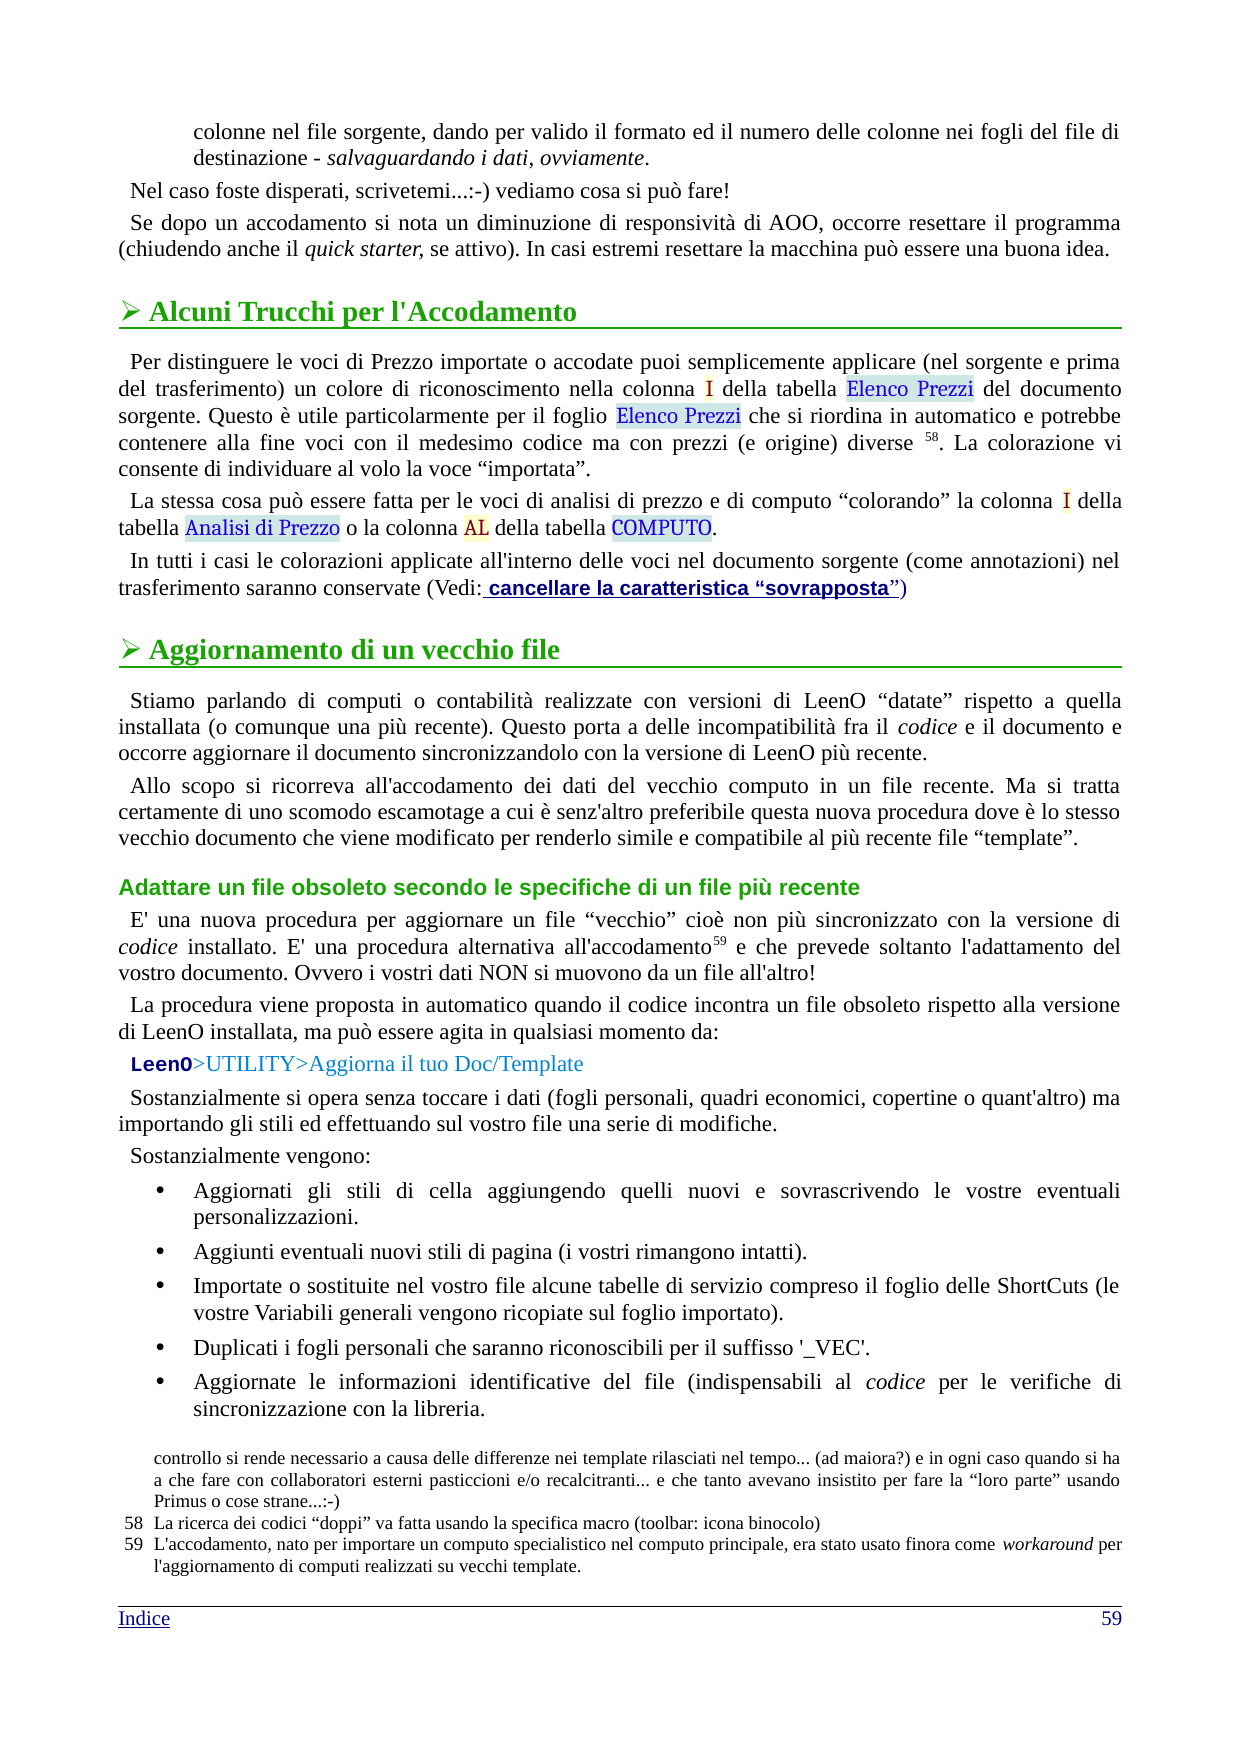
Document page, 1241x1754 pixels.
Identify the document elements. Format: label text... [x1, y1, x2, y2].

subtitle Adattare un file obsoleto secondo le specifiche di un file più recente [118, 874, 1122, 900]
list controllo si rende necessario a causa delle differenze nei template rilasciati nel tempo... (ad maiora?) e in ogni caso quando si ha a che fare con collaboratori esterni pasticcioni e/o recalcitranti... e che tanto avevano insistito per fare la “loro parte” usando Primus o cose strane...:-) [124, 1447, 1122, 1512]
list Duplicati i fogli personali che saranno riconoscibili per il suffisso '_VEC'. [156, 1331, 1122, 1360]
text In tutti i casi le colorazioni applicate all'interno delle voci nel documento sorgente (come annotazioni) nel trasferimento saranno conservate (Vedi: cancellare la caratteristica “sovrapposta”) [118, 547, 1122, 600]
text La procedura viene proposta in automatico quando il codice incontra un file obsoleto rispetto alla versione di LeenO installata, ma può essere agita in qualsiasi momento da: [118, 992, 1122, 1044]
text Stiamo parlando di computi o contabilità realizzate con versioni di LeenO “datate” rispetto a quella installata (o comunque una più recente). Questo porta a delle incompatibilità fra il codice e il documento e occorre aggiornare il documento sincronizzandolo con la versione di LeenO più recente. [118, 687, 1122, 766]
text E' una nuova procedura per aggiornare un file “vecchio” cioè non più sincronizzato con la versione di codice installato. E' una procedura alternativa all'accodamento e che prevede soltanto l'adattamento del vostro documento. Ovvero i vostri dati NON si muovono da un file all'altro! [118, 907, 1122, 986]
subtitle Alcuni Trucchi per l'Accodamento [119, 294, 1122, 327]
list Importate o sostituite nel vostro file alcune tabelle di servizio compreso il foglio delle ShortCuts (le vostre Variabili generali vengono ricopiate sul foglio importato). [156, 1270, 1122, 1326]
text Per distinguere le voci di Prezzo importate o accodate puoi semplicemente applicare (nel sorgente e prima del trasferimento) un colore di riconoscimento nella colonna I della tabella Elenco Prezzi del documento sorgente. Questo è utile particolarmente per il foglio Elenco Prezzi che si riordina in automatico e potrebbe contenere alla fine voci con il medesimo codice ma con prezzi (e origine) diverse . La colorazione vi consente di individuare al volo la voce “importata”. [118, 348, 1122, 481]
text Sostanzialmente vengono: [118, 1142, 1122, 1169]
subtitle Aggiornamento di un vecchio file [119, 632, 1122, 666]
list Aggiunti eventuali nuovi stili di pagina (i vostri rimangono intatti). [156, 1236, 1122, 1264]
text Allo scopo si ricorreva all'accodamento dei dati del vecchio computo in un file recente. Ma si tratta certamente di uno scomodo escamotage a cui è senz'altro preferibile questa nuova procedura dove è lo stesso vecchio documento che viene modificato per renderlo simile e compatibile al più recente file “template”. [118, 772, 1122, 851]
list colonne nel file sorgente, dando per valido il formato ed il numero delle colonne nei fogli del file di destinazione - salvaguardando i dati, ovviamente. [156, 118, 1122, 171]
text La ricerca dei codici “doppi” va fatta usando la specifica macro (toolbar: icona binocolo) [124, 1512, 1122, 1533]
text La stessa cosa può essere fatta per le voci di analisi di prezzo e di computo “colorando” la colonna I della tabella Analisi di Prezzo o la colonna AL della tabella COMPUTO. [118, 487, 1122, 542]
text LeenO>UTILITY>Aggiorna il tuo Doc/Template [118, 1050, 1122, 1078]
text L'accodamento, nato per importare un computo specialistico nel computo principale, era stato usato finora come workaround per l'aggiornamento di computi realizzati su vecchi template. [124, 1533, 1122, 1576]
text Sostanzialmente si opera senza toccare i dati (fogli personali, quadri economici, copertine o quant'altro) ma importando gli stili ed effettuando sul vostro file una serie di modifiche. [118, 1084, 1122, 1136]
list Aggiornate le informazioni identificative del file (indispensabili al codice per le verifiche di sincronizzazione con la libreria. [156, 1366, 1122, 1421]
list Aggiornati gli stili di cella aggiungendo quelli nuovi e sovrascrivendo le vostre eventuali personalizzazioni. [156, 1175, 1122, 1230]
text Se dopo un accodamento si nota un diminuzione di responsività di AOO, occorre resettare il programma (chiudendo anche il quick starter, se attivo). In casi estremi resettare la macchina può essere una buona idea. [118, 209, 1122, 262]
text Nel caso foste disperati, scrivetemi...:-) vediamo cosa si può fare! [118, 177, 1122, 203]
